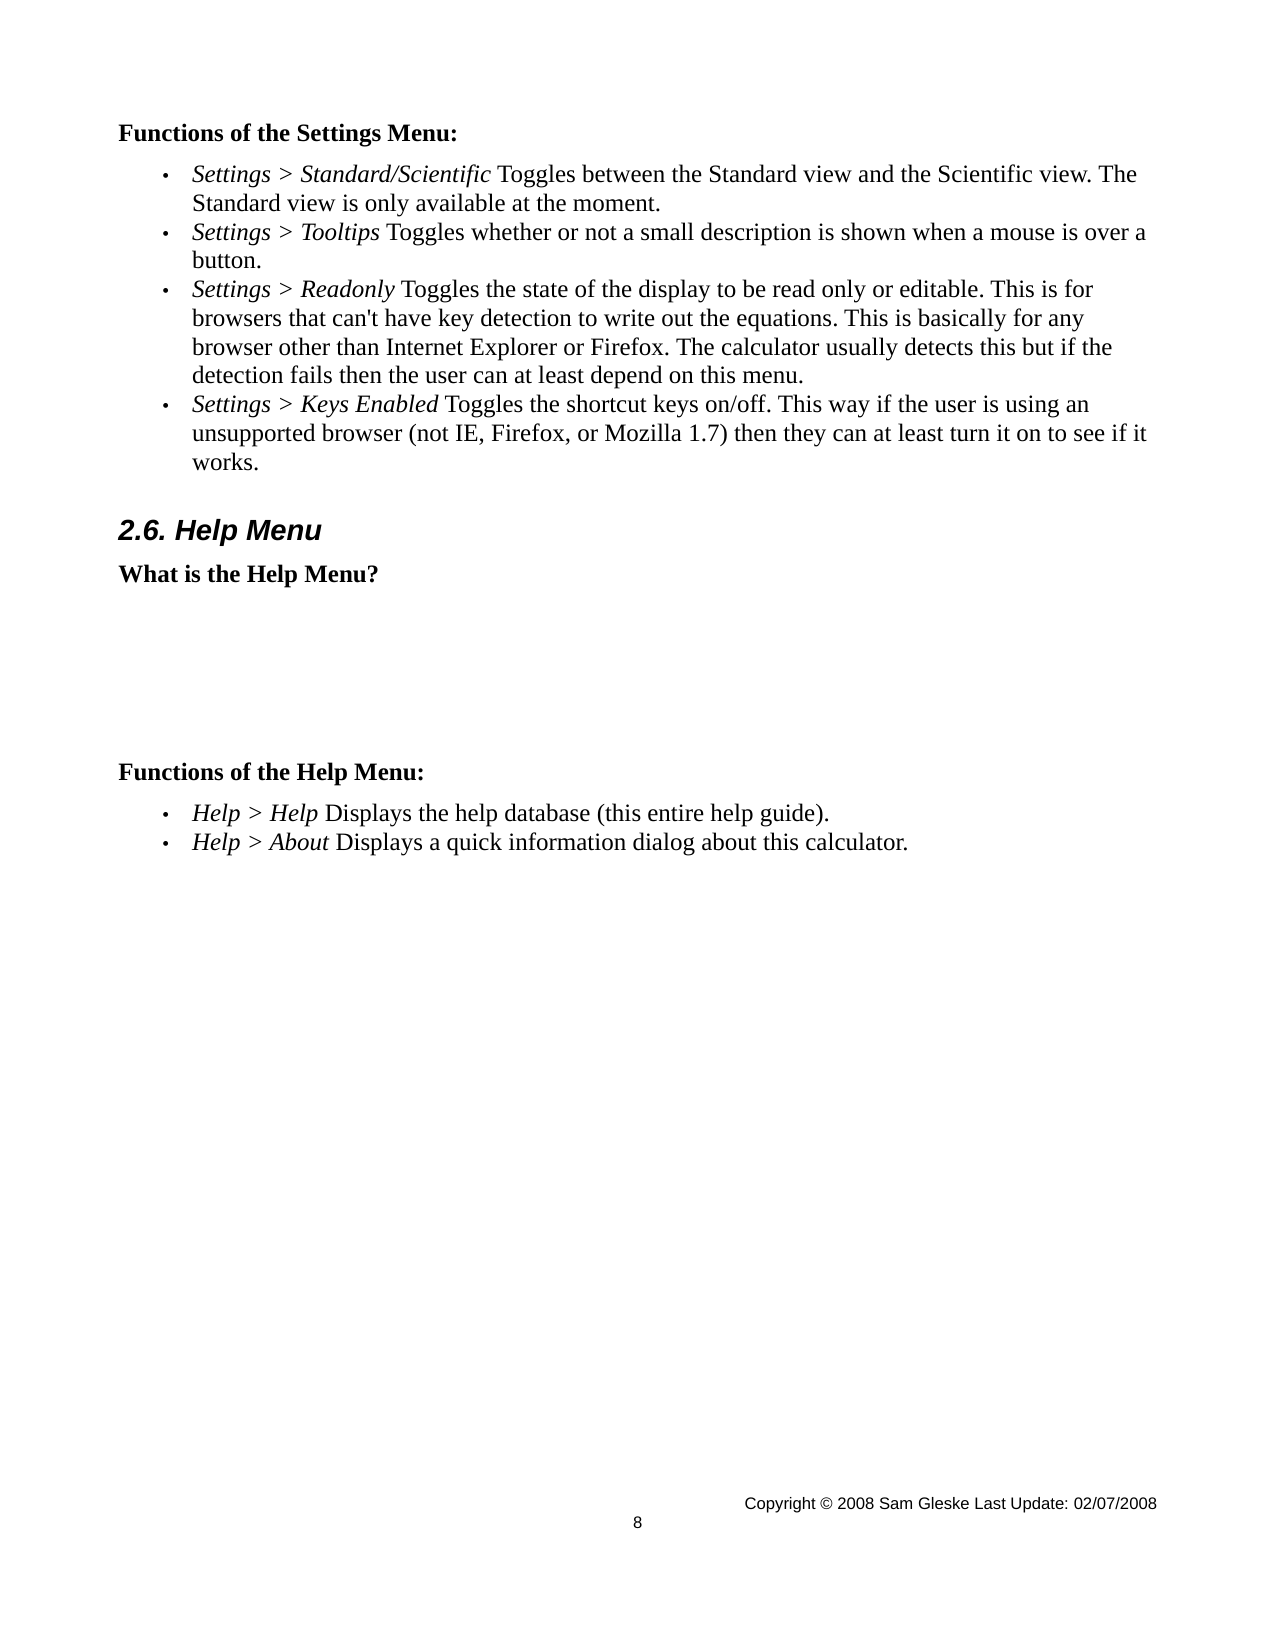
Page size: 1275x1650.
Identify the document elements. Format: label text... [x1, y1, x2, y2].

list Help > Help Displays the help database (this entire help guide). [162, 798, 1157, 827]
text What is the Help Menu? [118, 559, 1157, 588]
list Settings > Standard/Scientific Toggles between the Standard view and the Scientific view. The Standard view is only available at the moment. [162, 159, 1157, 217]
list Settings > Readonly Toggles the state of the display to be read only or editable. This is for browsers that can't have key detection to write out the equations. This is basically for any browser other than Internet Explorer or Firefox. The calculator usually detects this but if the detection fails then the user can at least depend on this menu. [162, 274, 1157, 389]
text Functions of the Settings Menu: [118, 118, 1157, 147]
list Help > About Displays a quick information dialog about this calculator. [162, 827, 1157, 855]
list Settings > Tooltips Toggles whether or not a small description is shown when a mouse is over a button. [162, 217, 1157, 274]
subtitle 2.6. Help Menu [118, 513, 1157, 547]
text Functions of the Help Menu: [118, 757, 1157, 785]
list Settings > Keys Enabled Toggles the shortcut keys on/off. This way if the user is using an unsupported browser (not IE, Firefox, or Mozilla 1.7) then they can at least turn it on to see if it works. [162, 389, 1157, 476]
